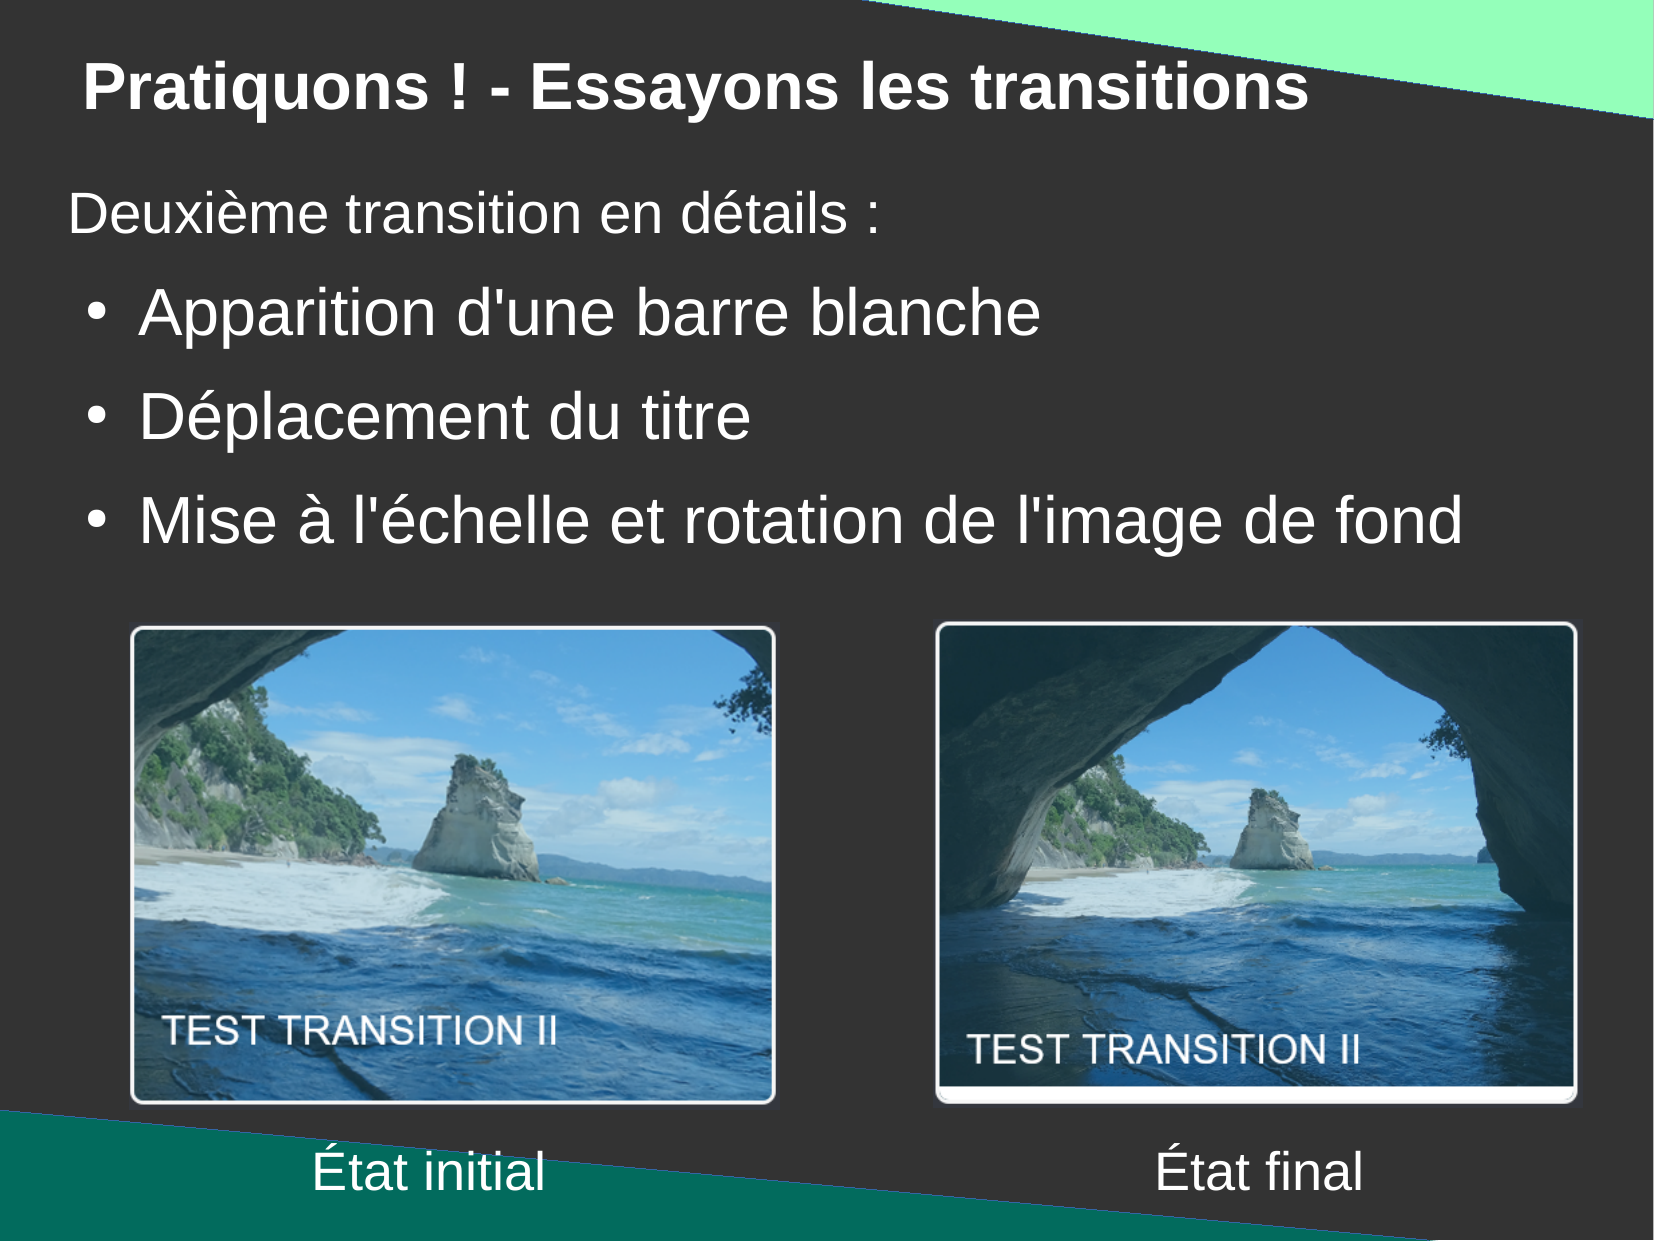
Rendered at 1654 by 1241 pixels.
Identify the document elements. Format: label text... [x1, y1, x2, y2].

title État final [1122, 1141, 1398, 1217]
text_box [862, 0, 1654, 120]
title État initial [291, 1141, 567, 1217]
picture [129, 622, 780, 1110]
list Deuxième transition en détails : Apparition d'une barre blanche Déplacement du titre Mise à l'échelle et rotation de l'image de fond [67, 180, 1607, 567]
title Pratiquons ! - Essayons les transitions [82, 49, 1630, 199]
picture [933, 619, 1583, 1108]
